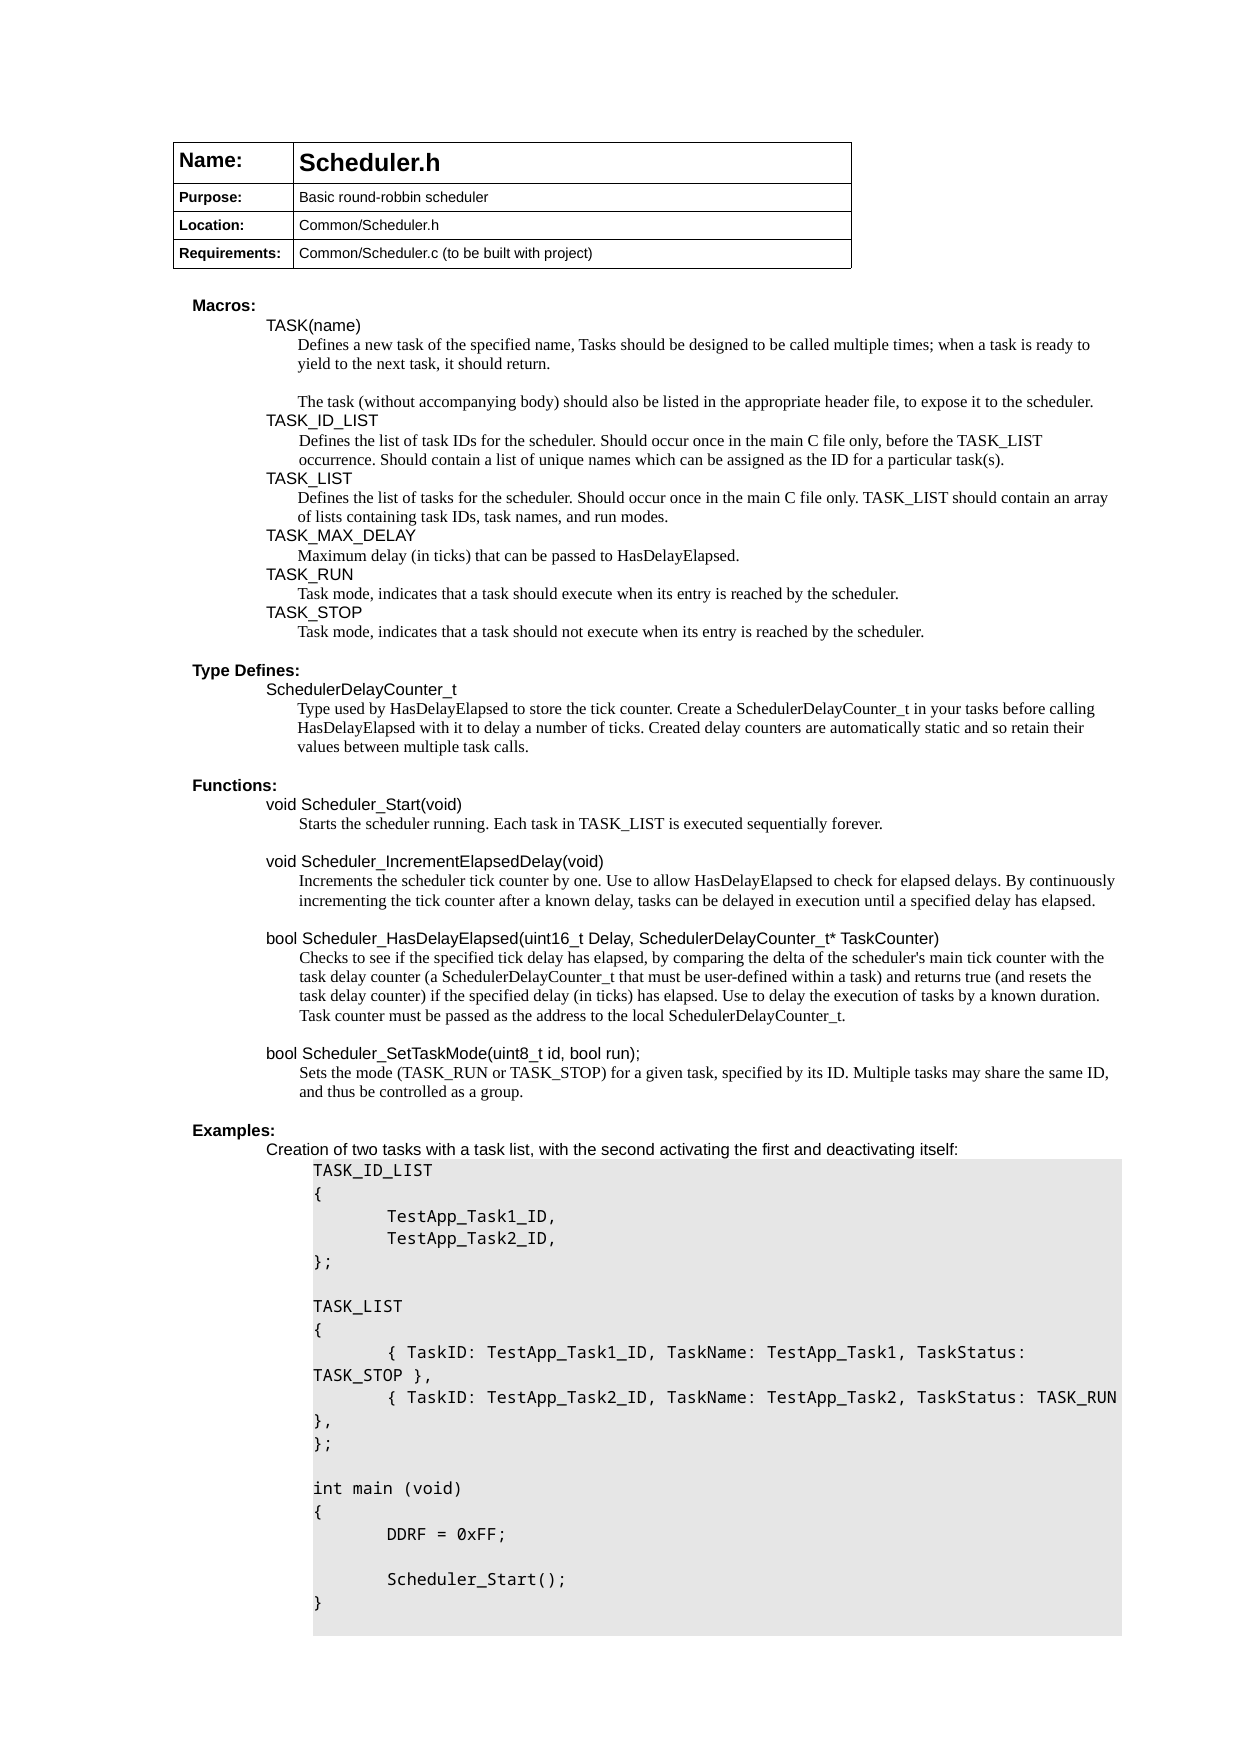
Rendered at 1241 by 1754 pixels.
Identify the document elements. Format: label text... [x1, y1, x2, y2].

text Checks to see if the specified tick delay has elapsed, by comparing the delta of the scheduler's main tick counter with the task delay counter (a SchedulerDelayCounter_t that must be user-defined within a task) and returns true (and resets the task delay counter) if the specified delay (in ticks) has elapsed. Use to delay the execution of tasks by a known duration. Task counter must be passed as the address to the local SchedulerDelayCounter_t. [299, 948, 1122, 1024]
table_cell Common/Scheduler.c (to be built with project) [294, 240, 851, 267]
table_cell Purpose: [174, 184, 293, 211]
text { [313, 1499, 1122, 1522]
text TASK_RUN [118, 564, 1122, 584]
text TASK_ID_LIST [313, 1159, 1122, 1181]
text void Scheduler_IncrementElapsedDelay(void) [118, 852, 1122, 871]
text TASK_LIST [313, 1295, 1122, 1318]
table_cell Location: [174, 212, 293, 239]
text TASK(name) [118, 315, 1122, 334]
text Maximum delay (in ticks) that can be passed to HasDelayElapsed. [297, 545, 1122, 564]
text Defines the list of task IDs for the scheduler. Should occur once in the main C file only, before the TASK_LIST occurrence. Should contain a list of unique names which can be assigned as the ID for a particular task(s). [298, 430, 1122, 469]
text Defines a new task of the specified name, Tasks should be designed to be called multiple times; when a task is ready to yield to the next task, it should return. [297, 334, 1122, 373]
text { TaskID: TestApp_Task2_ID, TaskName: TestApp_Task2, TaskStatus: TASK_RUN }, [313, 1386, 1122, 1431]
text }; [313, 1249, 1122, 1272]
text bool Scheduler_HasDelayElapsed(uint16_t Delay, SchedulerDelayCounter_t* TaskCounter) [118, 929, 1122, 948]
table_cell Common/Scheduler.h [294, 212, 851, 239]
text Macros: [118, 291, 1122, 315]
text Functions: [118, 775, 1122, 794]
text { TaskID: TestApp_Task1_ID, TaskName: TestApp_Task1, TaskStatus: TASK_STOP }, [313, 1340, 1122, 1386]
table_cell Basic round-robbin scheduler [294, 184, 851, 211]
table_header Name: [174, 143, 293, 182]
text TASK_MAX_DELAY [118, 526, 1122, 545]
text int main (void) [313, 1477, 1122, 1499]
text Defines the list of tasks for the scheduler. Should occur once in the main C file only. TASK_LIST should contain an array of lists containing task IDs, task names, and run modes. [297, 488, 1122, 526]
text void Scheduler_Start(void) [118, 794, 1122, 814]
text Task mode, indicates that a task should execute when its entry is reached by the scheduler. [297, 584, 1122, 603]
text { [313, 1181, 1122, 1204]
text { [313, 1318, 1122, 1340]
text The task (without accompanying body) should also be listed in the appropriate header file, to expose it to the scheduler. [297, 392, 1122, 411]
text DDRF = 0xFF; [313, 1522, 1122, 1545]
table_cell Requirements: [174, 240, 293, 267]
text TASK_LIST [118, 469, 1122, 488]
text TASK_ID_LIST [118, 411, 1122, 430]
text bool Scheduler_SetTaskMode(uint8_t id, bool run); [118, 1044, 1122, 1063]
text TestApp_Task2_ID, [313, 1227, 1122, 1249]
text Task mode, indicates that a task should not execute when its entry is reached by the scheduler. [297, 622, 1122, 641]
text Type used by HasDelayElapsed to store the tick counter. Create a SchedulerDelayCounter_t in your tasks before calling HasDelayElapsed with it to delay a number of ticks. Created delay counters are automatically static and so retain their values between multiple task calls. [297, 699, 1122, 756]
text Increments the scheduler tick counter by one. Use to allow HasDelayElapsed to check for elapsed delays. By continuously incrementing the tick counter after a known delay, tasks can be delayed in execution until a specified delay has elapsed. [299, 871, 1122, 909]
text Type Defines: [118, 660, 1122, 679]
text }; [313, 1431, 1122, 1454]
text Scheduler_Start(); [313, 1567, 1122, 1590]
table_header Scheduler.h [294, 143, 851, 182]
text TestApp_Task1_ID, [313, 1204, 1122, 1227]
text Creation of two tasks with a task list, with the second activating the first and deactivating itself: [118, 1139, 1122, 1159]
text SchedulerDelayCounter_t [118, 679, 1122, 699]
text Examples: [118, 1120, 1122, 1139]
text Sets the mode (TASK_RUN or TASK_STOP) for a given task, specified by its ID. Multiple tasks may share the same ID, and thus be controlled as a group. [299, 1063, 1122, 1101]
text } [313, 1590, 1122, 1613]
text TASK_STOP [118, 603, 1122, 622]
text Starts the scheduler running. Each task in TASK_LIST is executed sequentially forever. [299, 814, 1122, 833]
